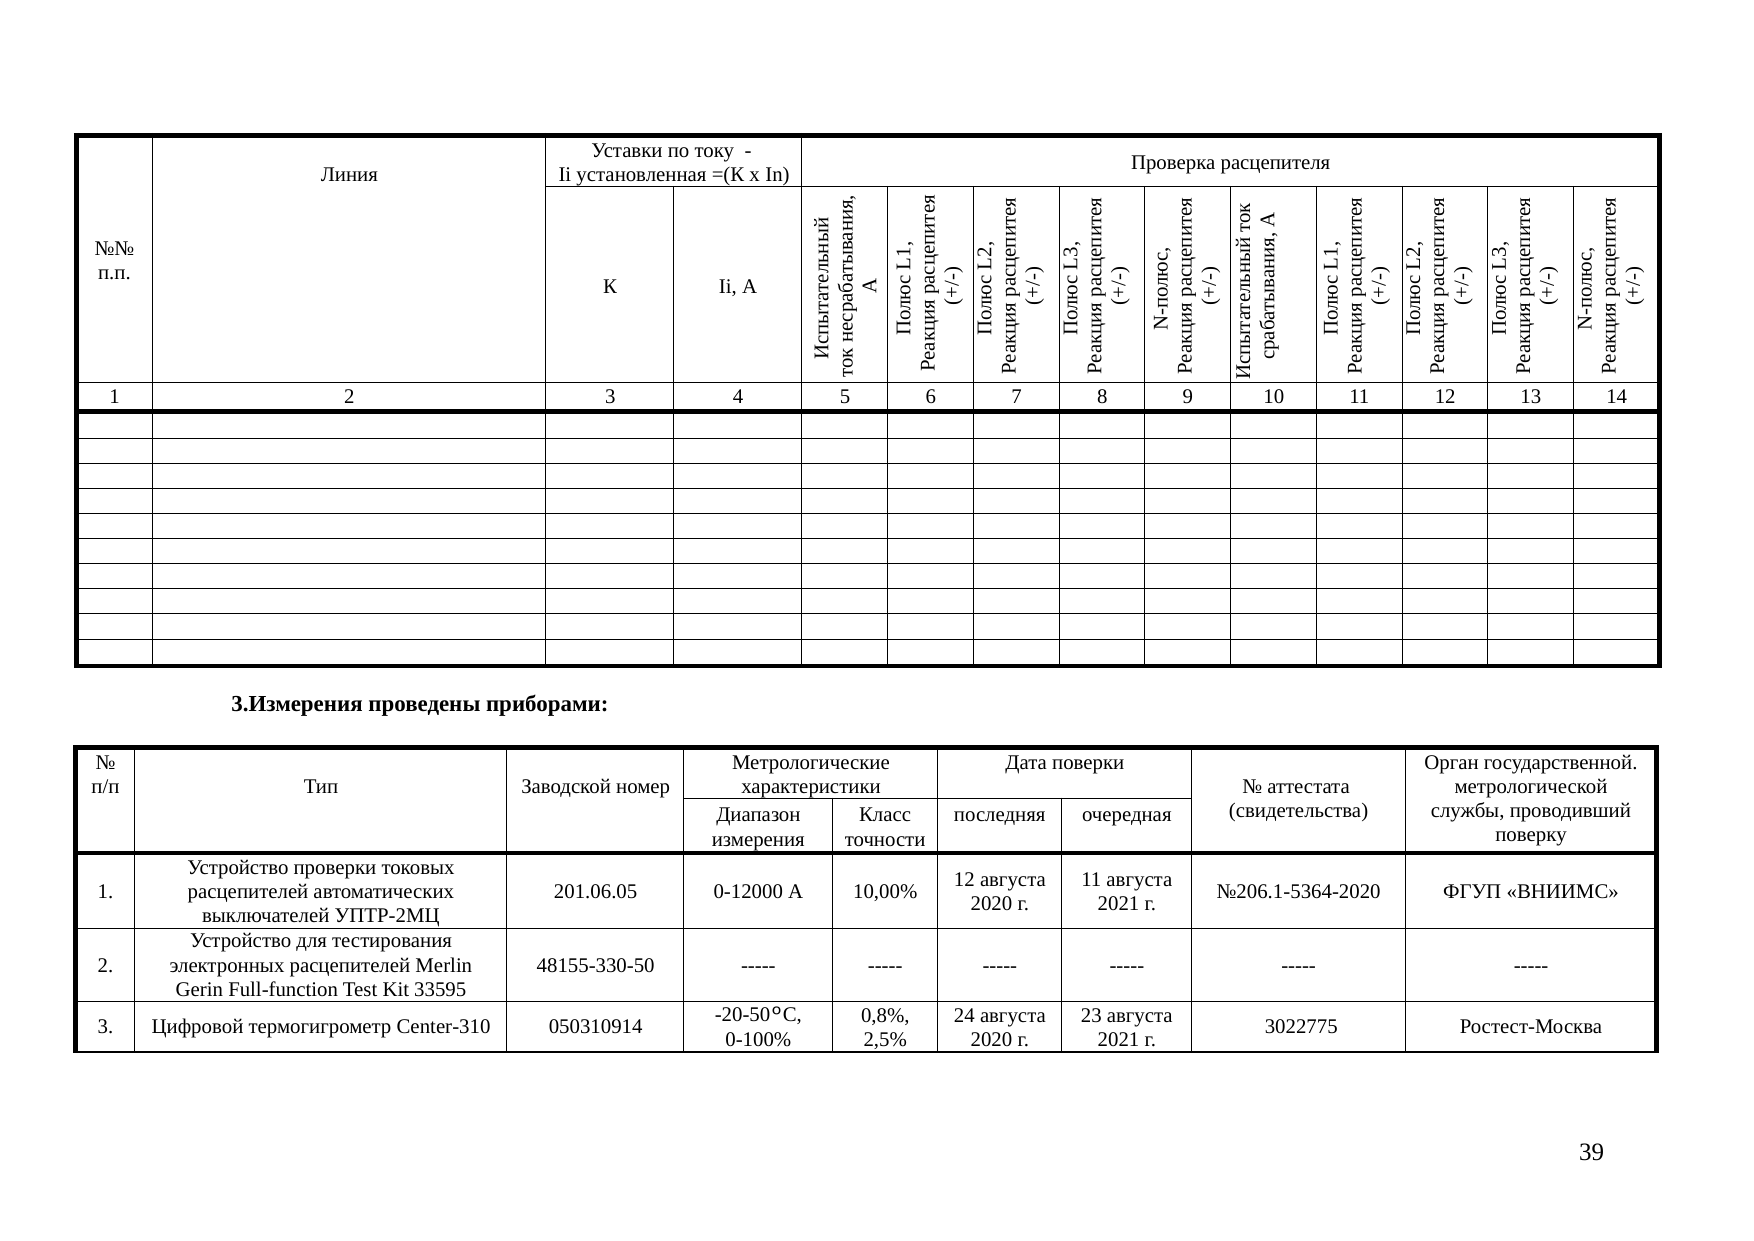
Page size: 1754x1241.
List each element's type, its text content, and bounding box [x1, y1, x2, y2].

table_cell ----- [1062, 929, 1191, 1001]
table_cell 3. [78, 1002, 134, 1051]
table_cell 48155-330-50 [507, 929, 683, 1001]
table_cell [546, 464, 673, 488]
table_cell [153, 539, 545, 563]
table_cell [674, 464, 801, 488]
table_cell [79, 564, 152, 588]
table_cell [1231, 439, 1316, 463]
table_cell [1145, 464, 1230, 488]
table_cell Класс точности [833, 799, 937, 851]
table_cell [153, 589, 545, 613]
table_cell [802, 414, 887, 438]
table_cell [546, 564, 673, 588]
table_cell 201.06.05 [507, 855, 683, 927]
table_cell [888, 414, 973, 438]
table_cell [802, 589, 887, 613]
table_cell [888, 539, 973, 563]
table_cell [1060, 640, 1144, 663]
table_cell [153, 564, 545, 588]
table_cell [546, 414, 673, 438]
table_cell [802, 539, 887, 563]
table_cell 0-12000 А [684, 855, 832, 927]
table_header Заводской номер [507, 750, 683, 851]
table_cell [802, 439, 887, 463]
table_cell 23 августа 2021 г. [1062, 1002, 1191, 1051]
table_cell [802, 640, 887, 663]
text 3.Измерения проведены приборами: [231, 690, 1604, 716]
table_cell [153, 439, 545, 463]
table_cell [1488, 464, 1573, 488]
table_cell [1060, 539, 1144, 563]
table_header Проверка расцепителя [802, 138, 1657, 186]
table_cell [79, 589, 152, 613]
table_cell [802, 514, 887, 538]
table_cell N-полюс, Реакция расцепитея (+/-) [1574, 187, 1657, 382]
table_cell [1488, 564, 1573, 588]
table_cell [1317, 439, 1402, 463]
table_cell Полюс L3, Реакция расцепитея (+/-) [1060, 187, 1144, 382]
table_cell К [546, 187, 673, 382]
table_cell [674, 414, 801, 438]
table_cell Ростест-Москва [1406, 1002, 1654, 1051]
table_cell [79, 464, 152, 488]
table_cell 10 [1231, 383, 1316, 409]
table_cell [974, 489, 1059, 513]
table_cell 2. [78, 929, 134, 1001]
table_cell [79, 414, 152, 438]
table_cell ----- [938, 929, 1061, 1001]
table_cell -20-50ºС, 0-100% [684, 1002, 832, 1051]
table_cell [1317, 640, 1402, 663]
table_cell [1231, 539, 1316, 563]
table_cell [153, 614, 545, 638]
table_header Уставки по току - Ii установленная =(К х In) [546, 138, 801, 186]
table_cell [79, 514, 152, 538]
table_cell [802, 564, 887, 588]
table_cell [1488, 514, 1573, 538]
table_cell [546, 489, 673, 513]
table_cell [1231, 614, 1316, 638]
table_cell [974, 464, 1059, 488]
table_cell последняя [938, 799, 1061, 851]
table_cell [1574, 489, 1657, 513]
table_cell ----- [1192, 929, 1405, 1001]
table_cell [546, 614, 673, 638]
table_cell [1231, 464, 1316, 488]
table_cell [974, 414, 1059, 438]
table_cell [674, 564, 801, 588]
table_cell [1488, 439, 1573, 463]
table_cell [1488, 539, 1573, 563]
table_cell [1488, 489, 1573, 513]
table_cell [674, 614, 801, 638]
table_cell [674, 439, 801, 463]
table_cell 12 августа 2020 г. [938, 855, 1061, 927]
table_cell [153, 464, 545, 488]
table_cell [1403, 614, 1487, 638]
table_cell [1403, 564, 1487, 588]
table_cell [79, 489, 152, 513]
table_header Дата поверки [938, 750, 1191, 798]
table_cell [974, 640, 1059, 663]
table_cell [546, 589, 673, 613]
table_cell [546, 539, 673, 563]
table_cell [888, 514, 973, 538]
table_cell [1574, 539, 1657, 563]
table_cell [1231, 589, 1316, 613]
table_cell [1060, 414, 1144, 438]
table_cell ФГУП «ВНИИМС» [1406, 855, 1654, 927]
table_cell [153, 640, 545, 663]
table_cell [1145, 514, 1230, 538]
table_cell 12 [1403, 383, 1487, 409]
table_cell [153, 414, 545, 438]
table_cell [802, 489, 887, 513]
table_cell [153, 489, 545, 513]
table_cell [1145, 539, 1230, 563]
table_cell [1488, 414, 1573, 438]
table_cell ----- [833, 929, 937, 1001]
table_cell 5 [802, 383, 887, 409]
table_cell [1403, 489, 1487, 513]
table_cell 2 [153, 383, 545, 409]
table_cell [1488, 614, 1573, 638]
table_cell [1403, 640, 1487, 663]
table_cell [888, 640, 973, 663]
table_cell [1574, 439, 1657, 463]
table_cell [1317, 539, 1402, 563]
table_cell Полюс L2, Реакция расцепитея (+/-) [974, 187, 1059, 382]
table_cell 3 [546, 383, 673, 409]
table_cell [1060, 464, 1144, 488]
table_cell [1403, 539, 1487, 563]
table_cell 8 [1060, 383, 1144, 409]
table_cell [1231, 564, 1316, 588]
table_cell [79, 640, 152, 663]
table_cell [1317, 489, 1402, 513]
table_cell [79, 439, 152, 463]
table_cell 6 [888, 383, 973, 409]
table_cell Устройство проверки токовых расцепителей автоматических выключателей УПТР-2МЦ [135, 855, 506, 927]
table_cell 11 августа 2021 г. [1062, 855, 1191, 927]
table_cell [1231, 489, 1316, 513]
table_cell 4 [674, 383, 801, 409]
table_cell [674, 489, 801, 513]
table_header Тип [135, 750, 506, 851]
table_cell [1574, 514, 1657, 538]
table_cell [1574, 564, 1657, 588]
table_cell [974, 439, 1059, 463]
table_cell Полюс L3, Реакция расцепитея (+/-) [1488, 187, 1573, 382]
table_cell [546, 640, 673, 663]
table_cell [1317, 589, 1402, 613]
table_cell [1488, 640, 1573, 663]
table_cell [1317, 464, 1402, 488]
table_cell [1060, 489, 1144, 513]
table_header № аттестата (свидетельства) [1192, 750, 1405, 851]
table_cell [1403, 464, 1487, 488]
table_cell ----- [1406, 929, 1654, 1001]
table_cell [1403, 439, 1487, 463]
table_cell [1574, 640, 1657, 663]
table_cell [888, 489, 973, 513]
table_cell Устройство для тестирования электронных расцепителей Merlin Gerin Full-function Test Kit 33595 [135, 929, 506, 1001]
table_cell [1145, 614, 1230, 638]
table_cell [1231, 640, 1316, 663]
table_cell [79, 614, 152, 638]
table_cell [1145, 589, 1230, 613]
table_cell [974, 589, 1059, 613]
table_cell [1060, 514, 1144, 538]
table_cell [1145, 640, 1230, 663]
table_cell [1403, 414, 1487, 438]
table_cell [1574, 464, 1657, 488]
table_cell [1231, 514, 1316, 538]
table_cell Цифровой термогигрометр Center-310 [135, 1002, 506, 1051]
table_cell [1574, 614, 1657, 638]
table_cell [888, 564, 973, 588]
table_cell 1. [78, 855, 134, 927]
table_cell 3022775 [1192, 1002, 1405, 1051]
table_cell [1145, 414, 1230, 438]
table_cell [1060, 564, 1144, 588]
table_cell [1403, 589, 1487, 613]
table_header Линия [153, 138, 545, 382]
table_cell 9 [1145, 383, 1230, 409]
table_cell N-полюс, Реакция расцепитея (+/-) [1145, 187, 1230, 382]
table_cell 11 [1317, 383, 1402, 409]
table_cell [1145, 489, 1230, 513]
table_cell [546, 439, 673, 463]
table_header № п/п [78, 750, 134, 851]
table_cell [1145, 564, 1230, 588]
table_cell [888, 439, 973, 463]
table_cell [1488, 589, 1573, 613]
table_cell [802, 464, 887, 488]
table_cell 13 [1488, 383, 1573, 409]
table_cell [79, 539, 152, 563]
table_cell [674, 514, 801, 538]
table_cell 050310914 [507, 1002, 683, 1051]
table_cell [1060, 439, 1144, 463]
table_cell [153, 514, 545, 538]
table_cell [802, 614, 887, 638]
table_cell [1403, 514, 1487, 538]
table_cell Испытательный ток срабатывания, А [1231, 187, 1316, 382]
table_cell [1060, 614, 1144, 638]
table_cell [888, 464, 973, 488]
table_cell [1145, 439, 1230, 463]
table_cell [1231, 414, 1316, 438]
table_cell [1317, 414, 1402, 438]
table_cell Диапазон измерения [684, 799, 832, 851]
table_cell [1574, 414, 1657, 438]
table_cell [974, 614, 1059, 638]
table_cell [674, 640, 801, 663]
table_cell Полюс L1, Реакция расцепитея (+/-) [1317, 187, 1402, 382]
table_cell [674, 589, 801, 613]
table_header Метрологические характеристики [684, 750, 937, 798]
table_cell [1060, 589, 1144, 613]
table_header Орган государственной. метрологической службы, проводивший поверку [1406, 750, 1654, 851]
table_cell [888, 589, 973, 613]
table_cell ----- [684, 929, 832, 1001]
table_cell [1574, 589, 1657, 613]
table_cell 24 августа 2020 г. [938, 1002, 1061, 1051]
table_cell [974, 564, 1059, 588]
table_header №№ п.п. [79, 138, 152, 382]
table_cell [1317, 564, 1402, 588]
table_cell [1317, 614, 1402, 638]
table_cell 10,00% [833, 855, 937, 927]
table_cell Ii, А [674, 187, 801, 382]
table_cell очередная [1062, 799, 1191, 851]
table_cell Испытательный ток несрабатывания, А [802, 187, 887, 382]
table_cell [974, 514, 1059, 538]
table_cell [888, 614, 973, 638]
table_cell [1317, 514, 1402, 538]
table_cell 0,8%, 2,5% [833, 1002, 937, 1051]
table_cell №206.1-5364-2020 [1192, 855, 1405, 927]
table_cell 1 [79, 383, 152, 409]
table_cell [974, 539, 1059, 563]
table_cell 7 [974, 383, 1059, 409]
table_cell [546, 514, 673, 538]
table_cell Полюс L2, Реакция расцепитея (+/-) [1403, 187, 1487, 382]
table_cell Полюс L1, Реакция расцепитея (+/-) [888, 187, 973, 382]
table_cell [674, 539, 801, 563]
table_cell 14 [1574, 383, 1657, 409]
